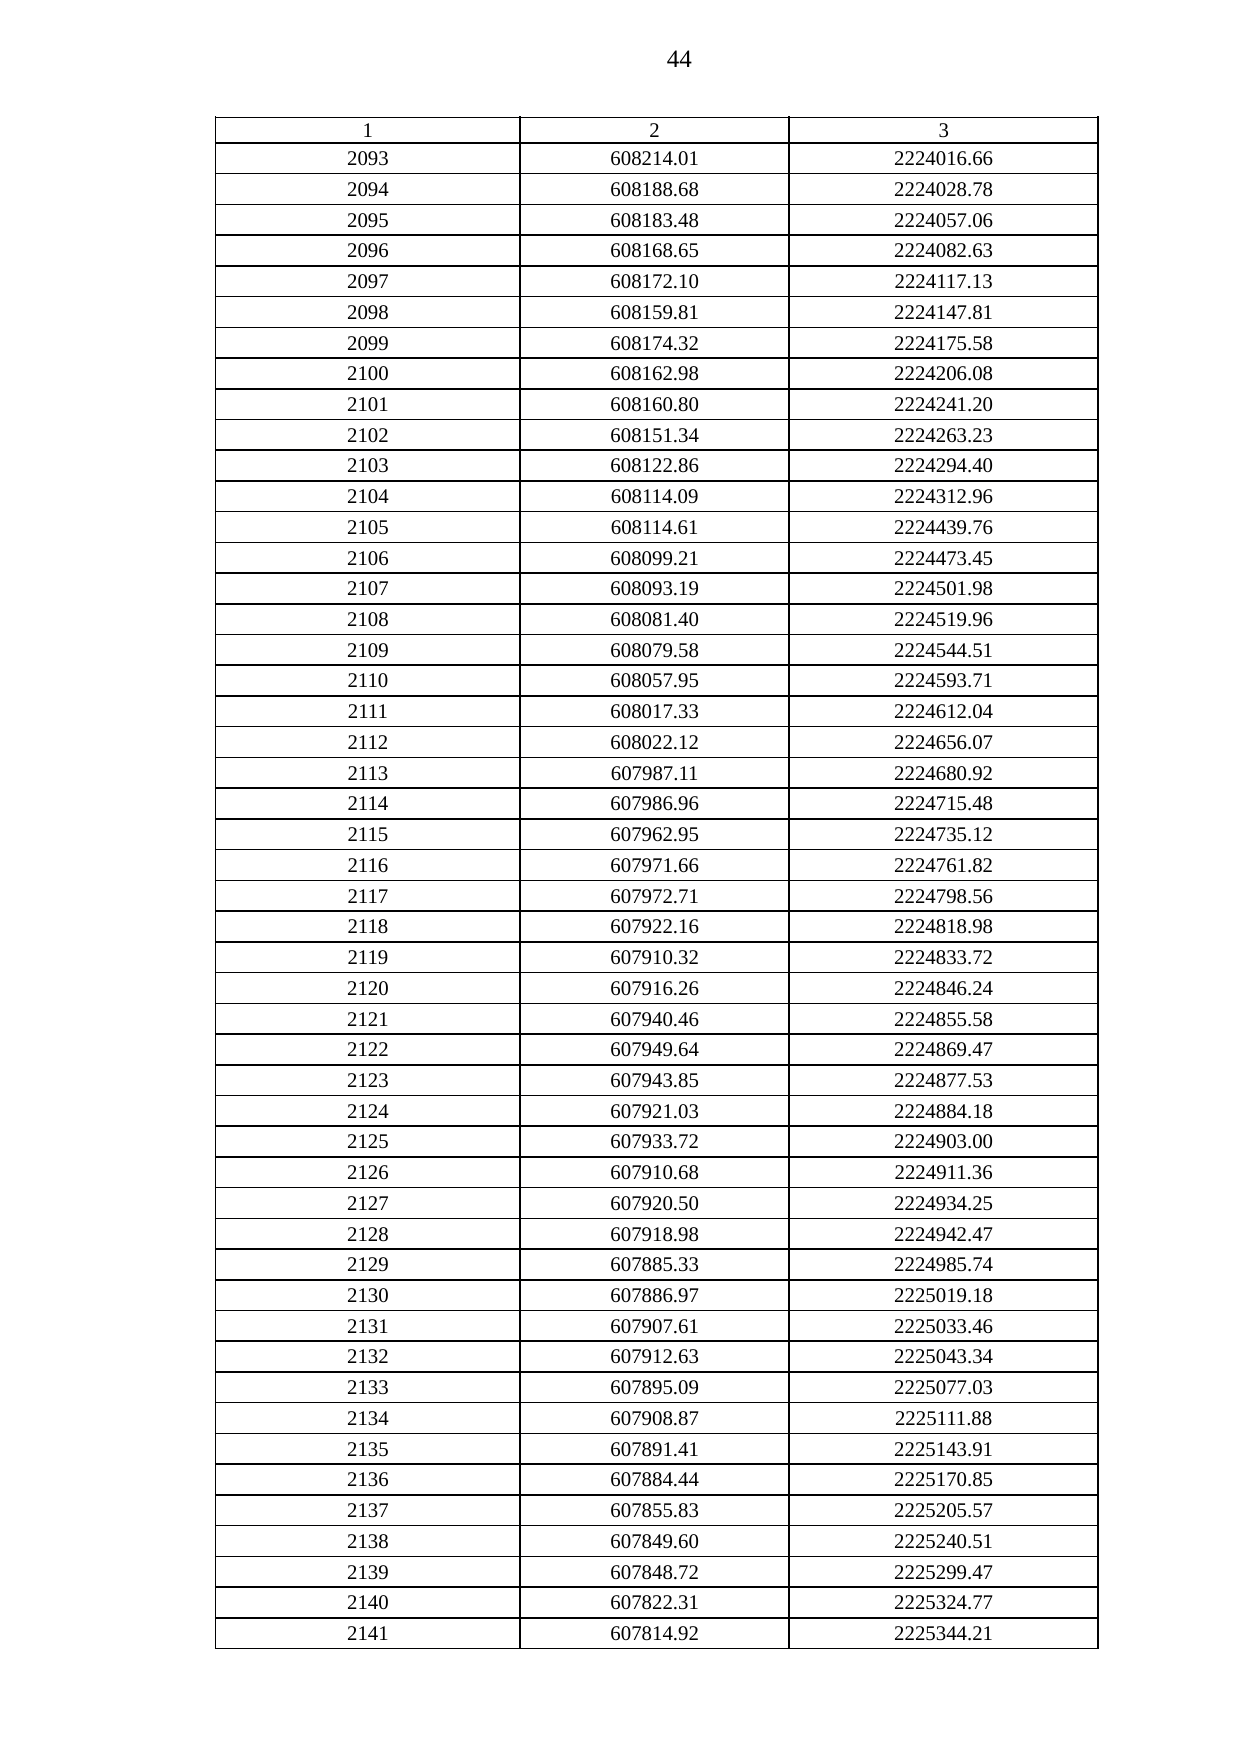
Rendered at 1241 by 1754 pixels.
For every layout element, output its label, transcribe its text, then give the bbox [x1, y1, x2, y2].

table_cell 608022.12 [521, 727, 788, 757]
table_cell 2224833.72 [790, 943, 1097, 972]
table_cell 2224761.82 [790, 850, 1097, 879]
table_cell 2098 [216, 297, 519, 326]
table_cell 608099.21 [521, 543, 788, 572]
table_cell 2225111.88 [790, 1403, 1097, 1433]
table_cell 2224028.78 [790, 174, 1097, 203]
table_cell 607918.98 [521, 1219, 788, 1248]
table_cell 607885.33 [521, 1250, 788, 1279]
table_cell 2224263.23 [790, 420, 1097, 449]
table_cell 2224735.12 [790, 820, 1097, 849]
table_cell 2105 [216, 512, 519, 541]
table_cell 607933.72 [521, 1127, 788, 1156]
table_cell 607891.41 [521, 1434, 788, 1463]
table_cell 607814.92 [521, 1619, 788, 1648]
table_cell 608093.19 [521, 574, 788, 603]
table_cell 608168.65 [521, 236, 788, 265]
table_cell 2224057.06 [790, 205, 1097, 234]
table_cell 608151.34 [521, 420, 788, 449]
table_cell 2106 [216, 543, 519, 572]
table_cell 607986.96 [521, 789, 788, 818]
table_cell 2225170.85 [790, 1465, 1097, 1494]
table_cell 608159.81 [521, 297, 788, 326]
table_cell 2119 [216, 943, 519, 972]
table_cell 608114.61 [521, 512, 788, 541]
table_cell 2224656.07 [790, 727, 1097, 757]
table_cell 2125 [216, 1127, 519, 1156]
table_cell 607949.64 [521, 1035, 788, 1064]
table_cell 2225043.34 [790, 1342, 1097, 1371]
table_cell 607921.03 [521, 1096, 788, 1125]
table_cell 2225205.57 [790, 1496, 1097, 1525]
table_cell 607940.46 [521, 1004, 788, 1033]
table_cell 608057.95 [521, 666, 788, 695]
table_cell 2128 [216, 1219, 519, 1248]
table_cell 2224241.20 [790, 390, 1097, 418]
table_cell 2224855.58 [790, 1004, 1097, 1033]
table_cell 2131 [216, 1311, 519, 1340]
table_cell 2224501.98 [790, 574, 1097, 603]
table_cell 2225077.03 [790, 1373, 1097, 1402]
table_cell 2123 [216, 1066, 519, 1094]
table_cell 2224903.00 [790, 1127, 1097, 1156]
table_cell 2124 [216, 1096, 519, 1125]
table_cell 2126 [216, 1158, 519, 1187]
table_cell 608188.68 [521, 174, 788, 203]
table_cell 2102 [216, 420, 519, 449]
table_cell 2136 [216, 1465, 519, 1494]
table_cell 608079.58 [521, 635, 788, 664]
table_cell 2134 [216, 1403, 519, 1433]
table_cell 607886.97 [521, 1281, 788, 1310]
table_cell 2115 [216, 820, 519, 849]
table_header 1 [216, 118, 519, 142]
table_cell 2224439.76 [790, 512, 1097, 541]
table_cell 608172.10 [521, 267, 788, 296]
table_cell 2138 [216, 1526, 519, 1556]
table_cell 2111 [216, 697, 519, 726]
table_cell 2224294.40 [790, 451, 1097, 480]
table_cell 2127 [216, 1188, 519, 1217]
table_cell 607922.16 [521, 912, 788, 941]
table_cell 2224934.25 [790, 1188, 1097, 1217]
table_cell 607848.72 [521, 1557, 788, 1586]
table_cell 2122 [216, 1035, 519, 1064]
table_cell 2225324.77 [790, 1588, 1097, 1617]
table_cell 2225240.51 [790, 1526, 1097, 1556]
table_cell 2108 [216, 605, 519, 634]
table_cell 2114 [216, 789, 519, 818]
table_cell 2225033.46 [790, 1311, 1097, 1340]
table_cell 607822.31 [521, 1588, 788, 1617]
table_cell 607987.11 [521, 758, 788, 787]
table_cell 2224016.66 [790, 144, 1097, 173]
table_cell 608160.80 [521, 390, 788, 418]
table_cell 2224884.18 [790, 1096, 1097, 1125]
table_cell 607849.60 [521, 1526, 788, 1556]
table_cell 2121 [216, 1004, 519, 1033]
table_cell 607908.87 [521, 1403, 788, 1433]
table_cell 2095 [216, 205, 519, 234]
table_cell 608122.86 [521, 451, 788, 480]
table_cell 607916.26 [521, 973, 788, 1002]
table_cell 608017.33 [521, 697, 788, 726]
table_cell 607912.63 [521, 1342, 788, 1371]
table_cell 607943.85 [521, 1066, 788, 1094]
table_cell 2140 [216, 1588, 519, 1617]
table_cell 2117 [216, 881, 519, 910]
table_cell 607962.95 [521, 820, 788, 849]
table_cell 2099 [216, 328, 519, 357]
table_cell 2224911.36 [790, 1158, 1097, 1187]
table_cell 2224147.81 [790, 297, 1097, 326]
table_cell 2130 [216, 1281, 519, 1310]
table_cell 2224312.96 [790, 482, 1097, 511]
table_cell 2103 [216, 451, 519, 480]
table_cell 607920.50 [521, 1188, 788, 1217]
table_cell 2224877.53 [790, 1066, 1097, 1094]
table_cell 2133 [216, 1373, 519, 1402]
table_cell 2224612.04 [790, 697, 1097, 726]
table_cell 2224206.08 [790, 359, 1097, 388]
table_cell 607972.71 [521, 881, 788, 910]
table_cell 2120 [216, 973, 519, 1002]
table_cell 2224985.74 [790, 1250, 1097, 1279]
table_cell 2100 [216, 359, 519, 388]
table_cell 608114.09 [521, 482, 788, 511]
table_cell 2139 [216, 1557, 519, 1586]
table_cell 608214.01 [521, 144, 788, 173]
table_cell 2224519.96 [790, 605, 1097, 634]
table_cell 2224175.58 [790, 328, 1097, 357]
table_cell 2224715.48 [790, 789, 1097, 818]
table_cell 2225299.47 [790, 1557, 1097, 1586]
table_cell 608183.48 [521, 205, 788, 234]
table_cell 608174.32 [521, 328, 788, 357]
table_cell 2101 [216, 390, 519, 418]
table_cell 2224798.56 [790, 881, 1097, 910]
table_cell 2096 [216, 236, 519, 265]
table_cell 608162.98 [521, 359, 788, 388]
table_cell 2224593.71 [790, 666, 1097, 695]
table_cell 607884.44 [521, 1465, 788, 1494]
table_cell 2224473.45 [790, 543, 1097, 572]
table_cell 2225019.18 [790, 1281, 1097, 1310]
table_cell 607971.66 [521, 850, 788, 879]
table_cell 2224544.51 [790, 635, 1097, 664]
table_cell 607895.09 [521, 1373, 788, 1402]
table_header 2 [521, 118, 788, 142]
table_cell 2109 [216, 635, 519, 664]
table_cell 2113 [216, 758, 519, 787]
table_cell 2132 [216, 1342, 519, 1371]
table_cell 2135 [216, 1434, 519, 1463]
table_header 3 [790, 118, 1097, 142]
table_cell 607910.32 [521, 943, 788, 972]
table_cell 2224869.47 [790, 1035, 1097, 1064]
table_cell 2116 [216, 850, 519, 879]
table_cell 2224846.24 [790, 973, 1097, 1002]
table_cell 2093 [216, 144, 519, 173]
table_cell 2094 [216, 174, 519, 203]
table_cell 2129 [216, 1250, 519, 1279]
table_cell 2141 [216, 1619, 519, 1648]
table_cell 2225143.91 [790, 1434, 1097, 1463]
table_cell 2118 [216, 912, 519, 941]
table_cell 2112 [216, 727, 519, 757]
table_cell 607910.68 [521, 1158, 788, 1187]
table_cell 2224117.13 [790, 267, 1097, 296]
table_cell 2224680.92 [790, 758, 1097, 787]
table_cell 2110 [216, 666, 519, 695]
table_cell 2224942.47 [790, 1219, 1097, 1248]
table_cell 608081.40 [521, 605, 788, 634]
table_cell 2104 [216, 482, 519, 511]
table_cell 2224082.63 [790, 236, 1097, 265]
table_cell 607855.83 [521, 1496, 788, 1525]
table_cell 2224818.98 [790, 912, 1097, 941]
table_cell 2137 [216, 1496, 519, 1525]
table_cell 2107 [216, 574, 519, 603]
table_cell 2097 [216, 267, 519, 296]
table_cell 607907.61 [521, 1311, 788, 1340]
table_cell 2225344.21 [790, 1619, 1097, 1648]
